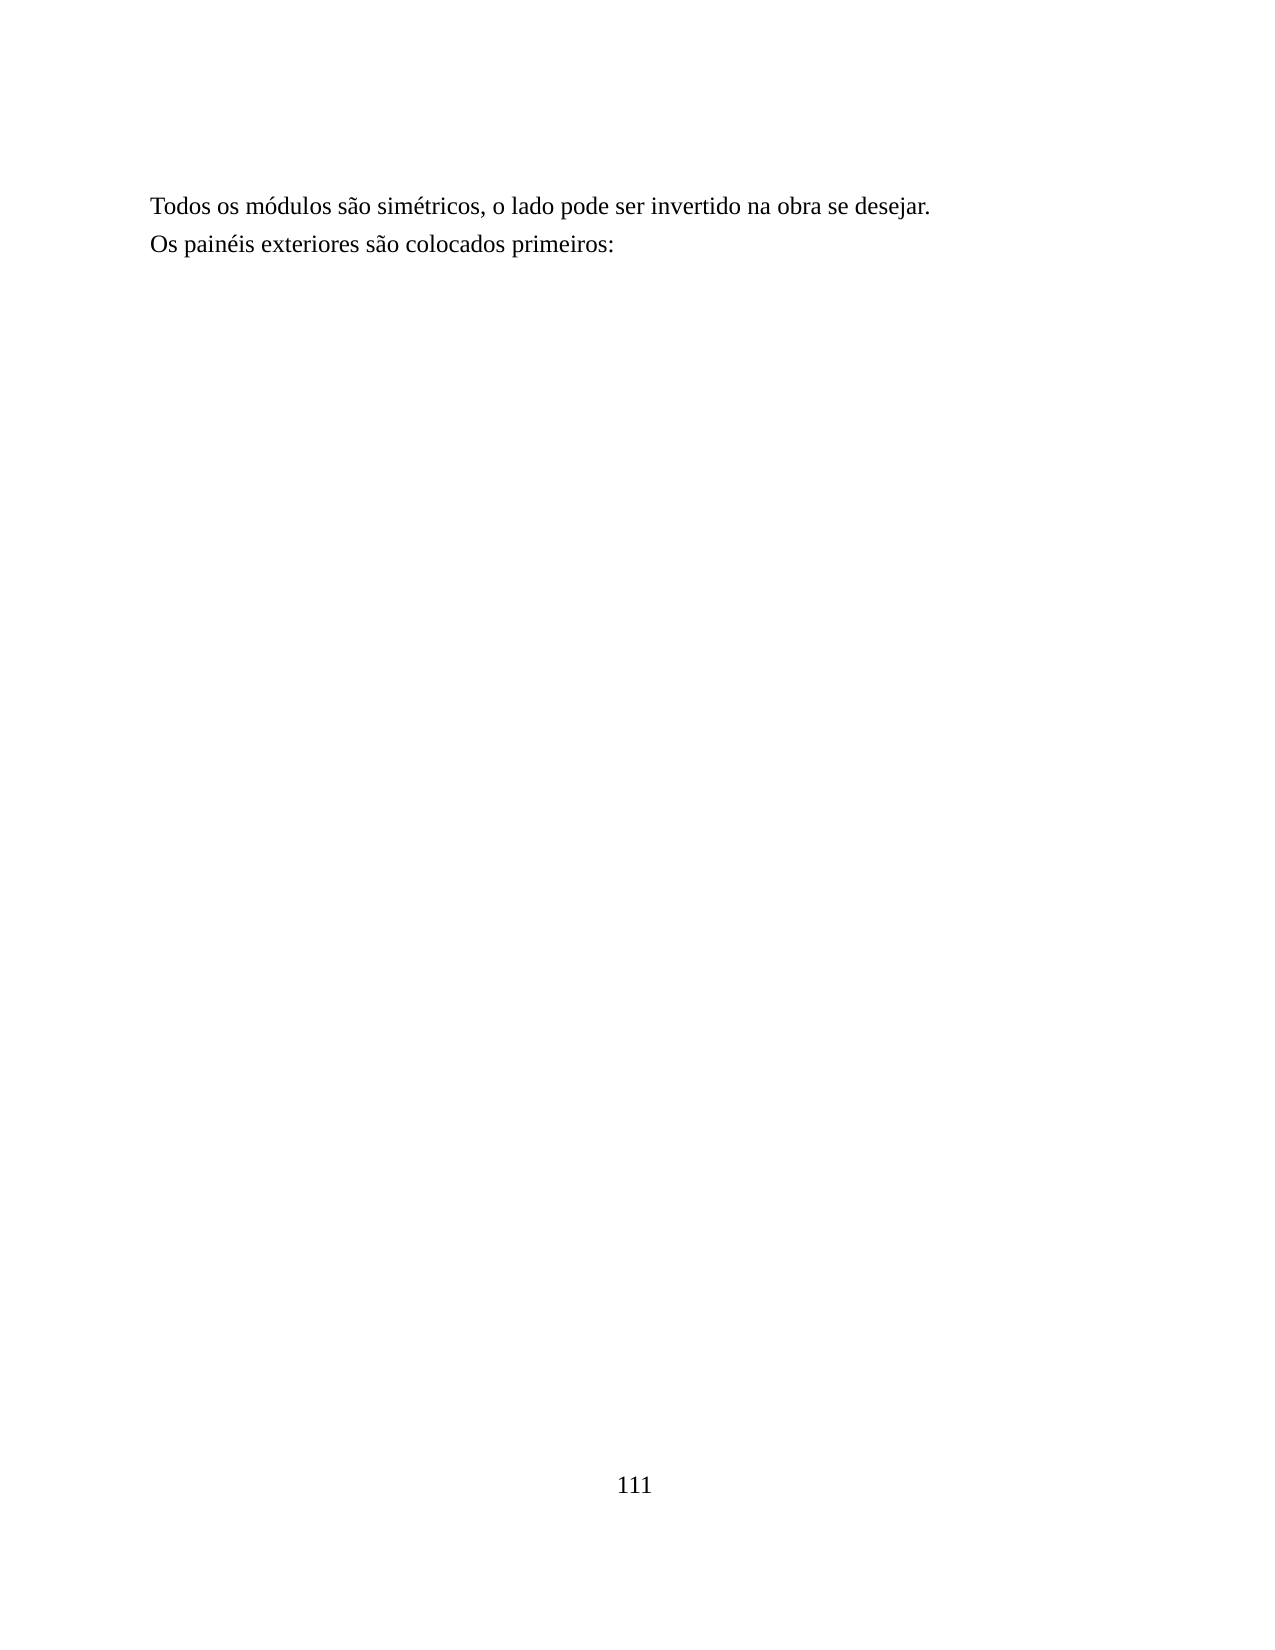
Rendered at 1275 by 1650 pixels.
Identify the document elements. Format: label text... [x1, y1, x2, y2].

text Todos os módulos são simétricos, o lado pode ser invertido na obra se desejar. [150, 191, 1125, 220]
text Os painéis exteriores são colocados primeiros: [150, 229, 1125, 258]
